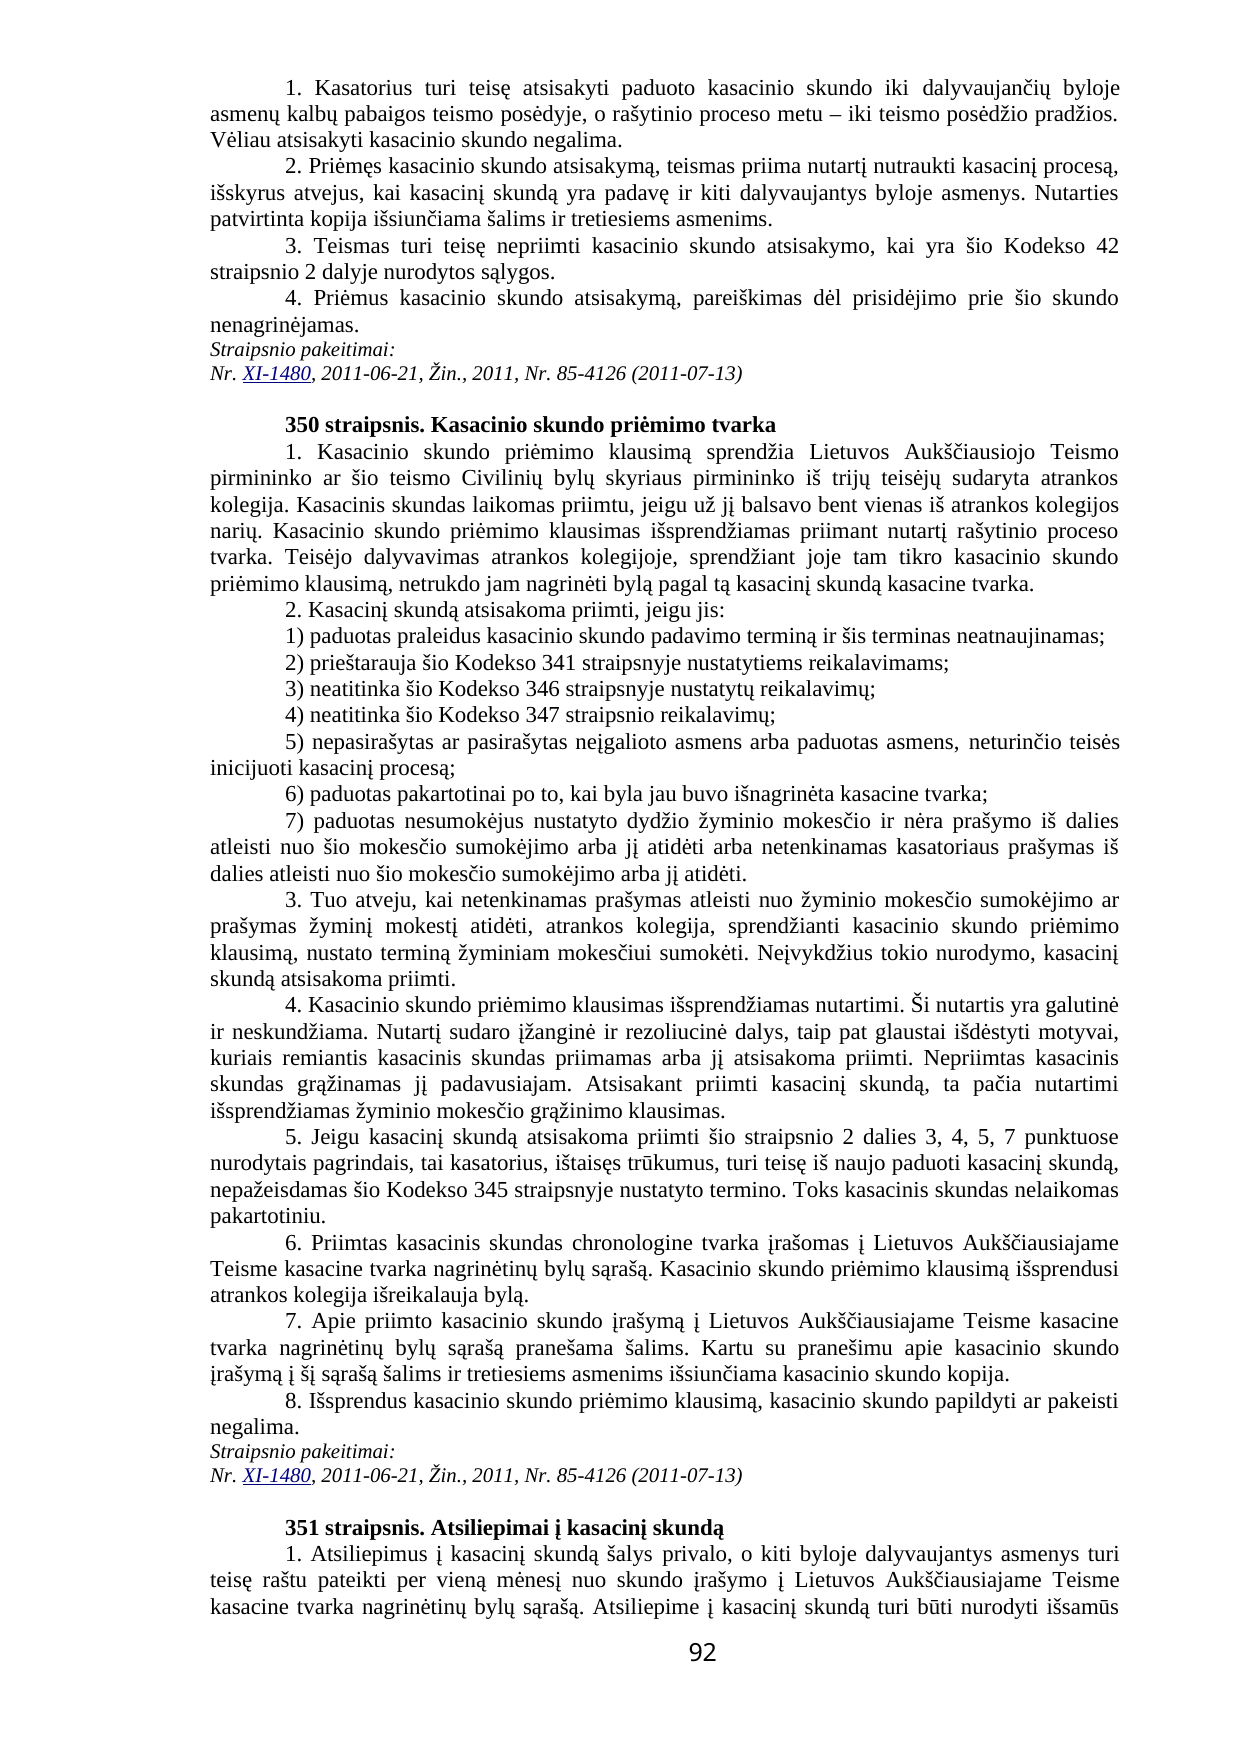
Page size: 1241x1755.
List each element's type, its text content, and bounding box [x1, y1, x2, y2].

text 351 straipsnis. Atsiliepimai į kasacinį skundą [210, 1514, 1120, 1540]
text 5) nepasirašytas ar pasirašytas neįgalioto asmens arba paduotas asmens, neturinčio teisės inicijuoti kasacinį procesą; [210, 728, 1120, 781]
text 6. Priimtas kasacinis skundas chronologine tvarka įrašomas į Lietuvos Aukščiausiajame Teisme kasacine tvarka nagrinėtinų bylų sąrašą. Kasacinio skundo priėmimo klausimą išsprendusi atrankos kolegija išreikalauja bylą. [210, 1228, 1120, 1308]
text 1. Kasacinio skundo priėmimo klausimą sprendžia Lietuvos Aukščiausiojo Teismo pirmininko ar šio teismo Civilinių bylų skyriaus pirmininko iš trijų teisėjų sudaryta atrankos kolegija. Kasacinis skundas laikomas priimtu, jeigu už jį balsavo bent vienas iš atrankos kolegijos narių. Kasacinio skundo priėmimo klausimas išsprendžiamas priimant nutartį rašytinio proceso tvarka. Teisėjo dalyvavimas atrankos kolegijoje, sprendžiant joje tam tikro kasacinio skundo priėmimo klausimą, netrukdo jam nagrinėti bylą pagal tą kasacinį skundą kasacine tvarka. [210, 438, 1120, 596]
text 6) paduotas pakartotinai po to, kai byla jau buvo išnagrinėta kasacine tvarka; [210, 781, 1120, 807]
text 8. Išsprendus kasacinio skundo priėmimo klausimą, kasacinio skundo papildyti ar pakeisti negalima. [210, 1387, 1120, 1439]
text Straipsnio pakeitimai: [210, 337, 1120, 361]
text Nr. XI-1480, 2011-06-21, Žin., 2011, Nr. 85-4126 (2011-07-13) [210, 361, 1120, 385]
text 4. Kasacinio skundo priėmimo klausimas išsprendžiamas nutartimi. Ši nutartis yra galutinė ir neskundžiama. Nutartį sudaro įžanginė ir rezoliucinė dalys, taip pat glaustai išdėstyti motyvai, kuriais remiantis kasacinis skundas priimamas arba jį atsisakoma priimti. Nepriimtas kasacinis skundas grąžinamas jį padavusiajam. Atsisakant priimti kasacinį skundą, ta pačia nutartimi išsprendžiamas žyminio mokesčio grąžinimo klausimas. [210, 991, 1120, 1123]
text 4. Priėmus kasacinio skundo atsisakymą, pareiškimas dėl prisidėjimo prie šio skundo nenagrinėjamas. [210, 284, 1120, 337]
text 7) paduotas nesumokėjus nustatyto dydžio žyminio mokesčio ir nėra prašymo iš dalies atleisti nuo šio mokesčio sumokėjimo arba jį atidėti arba netenkinamas kasatoriaus prašymas iš dalies atleisti nuo šio mokesčio sumokėjimo arba jį atidėti. [210, 807, 1120, 886]
text 3. Teismas turi teisę nepriimti kasacinio skundo atsisakymo, kai yra šio Kodekso 42 straipsnio 2 dalyje nurodytos sąlygos. [210, 232, 1120, 284]
text 5. Jeigu kasacinį skundą atsisakoma priimti šio straipsnio 2 dalies 3, 4, 5, 7 punktuose nurodytais pagrindais, tai kasatorius, ištaisęs trūkumus, turi teisę iš naujo paduoti kasacinį skundą, nepažeisdamas šio Kodekso 345 straipsnyje nustatyto termino. Toks kasacinis skundas nelaikomas pakartotiniu. [210, 1123, 1120, 1228]
text 2) prieštarauja šio Kodekso 341 straipsnyje nustatytiems reikalavimams; [210, 649, 1120, 675]
text 1) paduotas praleidus kasacinio skundo padavimo terminą ir šis terminas neatnaujinamas; [210, 622, 1120, 649]
text Nr. XI-1480, 2011-06-21, Žin., 2011, Nr. 85-4126 (2011-07-13) [210, 1463, 1120, 1487]
text 7. Apie priimto kasacinio skundo įrašymą į Lietuvos Aukščiausiajame Teisme kasacine tvarka nagrinėtinų bylų sąrašą pranešama šalims. Kartu su pranešimu apie kasacinio skundo įrašymą į šį sąrašą šalims ir tretiesiems asmenims išsiunčiama kasacinio skundo kopija. [210, 1308, 1120, 1387]
text 1. Atsiliepimus į kasacinį skundą šalys privalo, o kiti byloje dalyvaujantys asmenys turi teisę raštu pateikti per vieną mėnesį nuo skundo įrašymo į Lietuvos Aukščiausiajame Teisme kasacine tvarka nagrinėtinų bylų sąrašą. Atsiliepime į kasacinį skundą turi būti nurodyti išsamūs [210, 1540, 1120, 1619]
text Straipsnio pakeitimai: [210, 1439, 1120, 1463]
text 1. Kasatorius turi teisę atsisakyti paduoto kasacinio skundo iki dalyvaujančių byloje asmenų kalbų pabaigos teismo posėdyje, o rašytinio proceso metu – iki teismo posėdžio pradžios. Vėliau atsisakyti kasacinio skundo negalima. [210, 73, 1120, 153]
text 2. Priėmęs kasacinio skundo atsisakymą, teismas priima nutartį nutraukti kasacinį procesą, išskyrus atvejus, kai kasacinį skundą yra padavę ir kiti dalyvaujantys byloje asmenys. Nutarties patvirtinta kopija išsiunčiama šalims ir tretiesiems asmenims. [210, 153, 1120, 232]
text 4) neatitinka šio Kodekso 347 straipsnio reikalavimų; [210, 701, 1120, 728]
text 2. Kasacinį skundą atsisakoma priimti, jeigu jis: [210, 596, 1120, 622]
text 3) neatitinka šio Kodekso 346 straipsnyje nustatytų reikalavimų; [210, 675, 1120, 701]
text 3. Tuo atveju, kai netenkinamas prašymas atleisti nuo žyminio mokesčio sumokėjimo ar prašymas žyminį mokestį atidėti, atrankos kolegija, sprendžianti kasacinio skundo priėmimo klausimą, nustato terminą žyminiam mokesčiui sumokėti. Neįvykdžius tokio nurodymo, kasacinį skundą atsisakoma priimti. [210, 886, 1120, 991]
text 350 straipsnis. Kasacinio skundo priėmimo tvarka [210, 412, 1120, 438]
